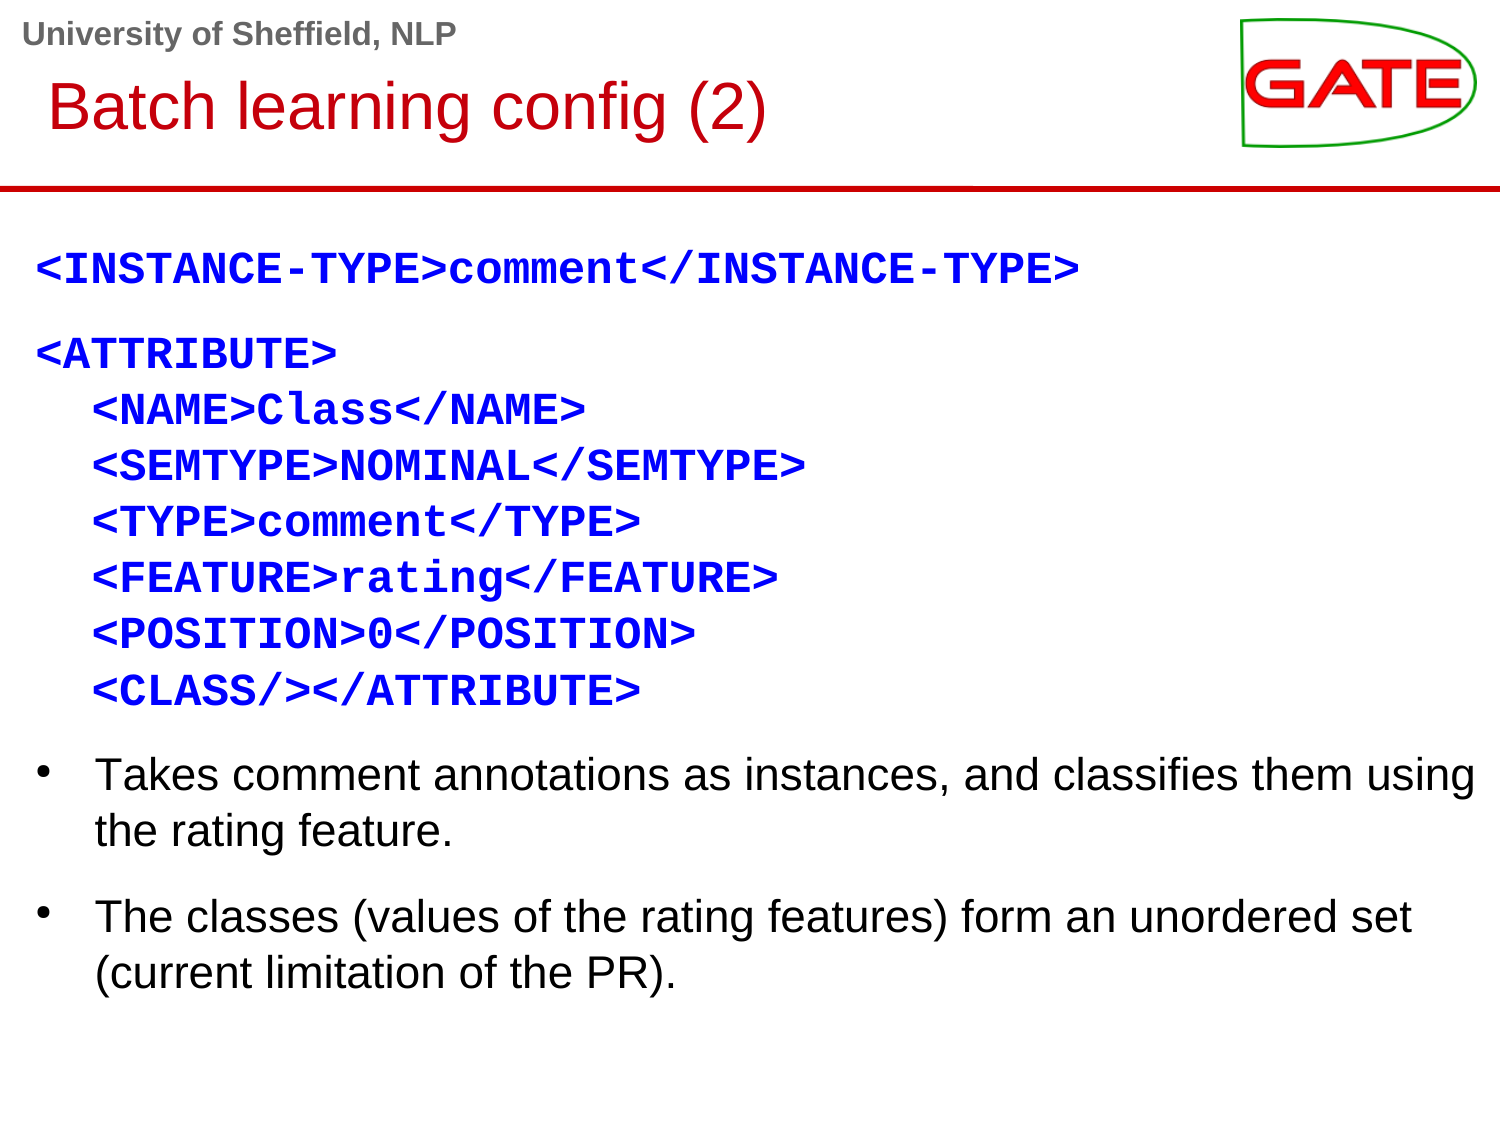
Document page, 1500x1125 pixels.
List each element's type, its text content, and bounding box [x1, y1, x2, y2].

list <INSTANCE-TYPE>comment</INSTANCE-TYPE> <ATTRIBUTE> <NAME>Class</NAME> <SEMTYPE>NOMINAL</SEMTYPE> <TYPE>comment</TYPE> <FEATURE>rating</FEATURE> <POSITION>0</POSITION> <CLASS/></ATTRIBUTE> Takes comment annotations as instances, and classifies them using the rating feature. The classes (values of the rating features) form an unordered set (current limitation of the PR). [35, 236, 1500, 1093]
picture [1240, 18, 1477, 148]
title Batch learning config (2) [47, 47, 1267, 168]
